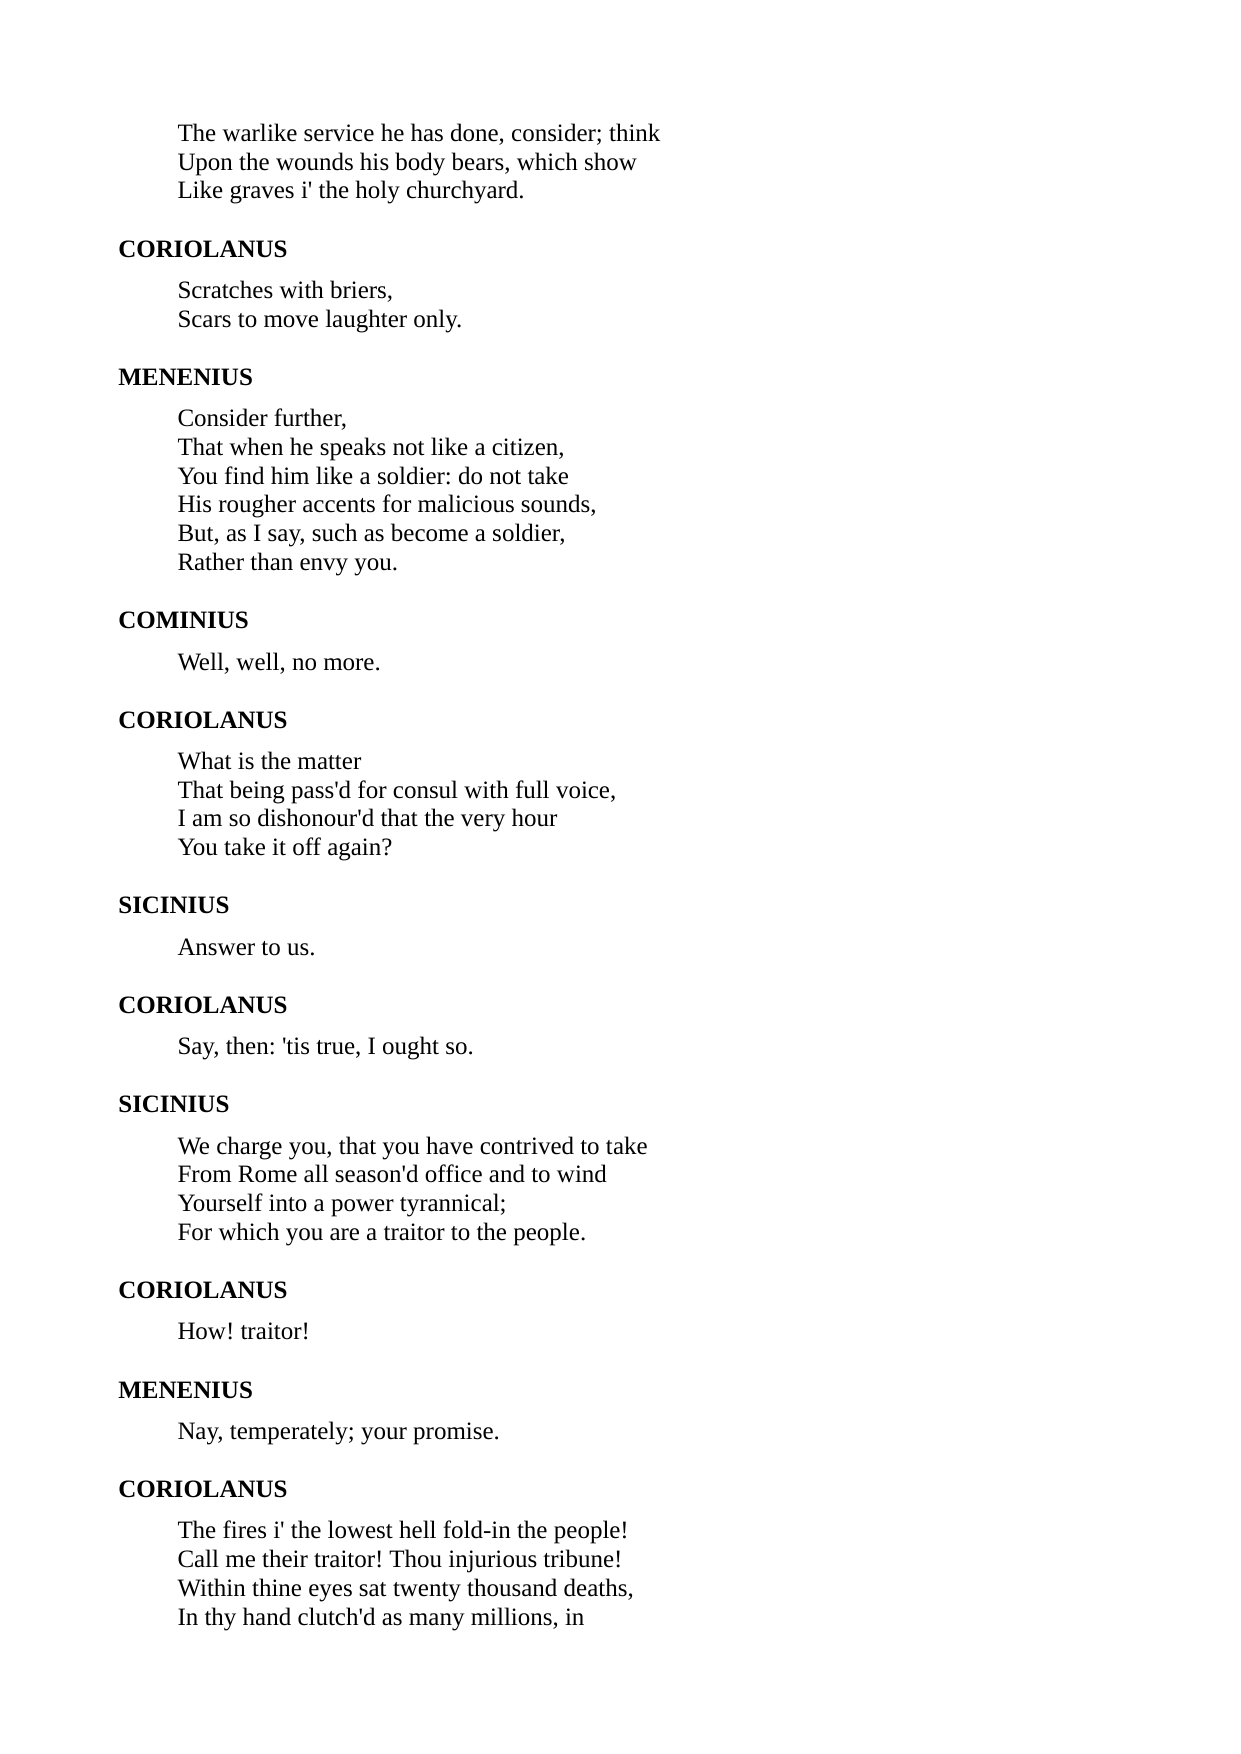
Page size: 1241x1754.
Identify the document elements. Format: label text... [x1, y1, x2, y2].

text Well, well, no more. [177, 647, 1063, 675]
text Consider further, That when he speaks not like a citizen, You find him like a soldier: do not take His rougher accents for malicious sounds, But, as I say, such as become a soldier, Rather than envy you. [177, 403, 1063, 576]
text Nay, temperately; your promise. [177, 1416, 1063, 1445]
text MENENIUS [118, 1375, 1122, 1403]
text COMINIUS [118, 605, 1122, 634]
text SICINIUS [118, 891, 1122, 919]
text Say, then: 'tis true, I ought so. [177, 1031, 1063, 1060]
text CORIOLANUS [118, 1275, 1122, 1304]
text Scratches with briers, Scars to move laughter only. [177, 275, 1063, 333]
text CORIOLANUS [118, 990, 1122, 1019]
text MENENIUS [118, 362, 1122, 391]
text The fires i' the lowest hell fold-in the people! Call me their traitor! Thou injurious tribune! Within thine eyes sat twenty thousand deaths, In thy hand clutch'd as many millions, in [177, 1515, 1063, 1630]
text CORIOLANUS [118, 234, 1122, 263]
text The warlike service he has done, consider; think Upon the wounds his body bears, which show Like graves i' the holy churchyard. [177, 118, 1063, 204]
text What is the matter That being pass'd for consul with full voice, I am so dishonour'd that the very hour You take it off again? [177, 746, 1063, 861]
text Answer to us. [177, 932, 1063, 961]
text SICINIUS [118, 1089, 1122, 1118]
text CORIOLANUS [118, 705, 1122, 733]
text CORIOLANUS [118, 1474, 1122, 1503]
text We charge you, that you have contrived to take From Rome all season'd office and to wind Yourself into a power tyrannical; For which you are a traitor to the people. [177, 1131, 1063, 1246]
text How! traitor! [177, 1316, 1063, 1345]
